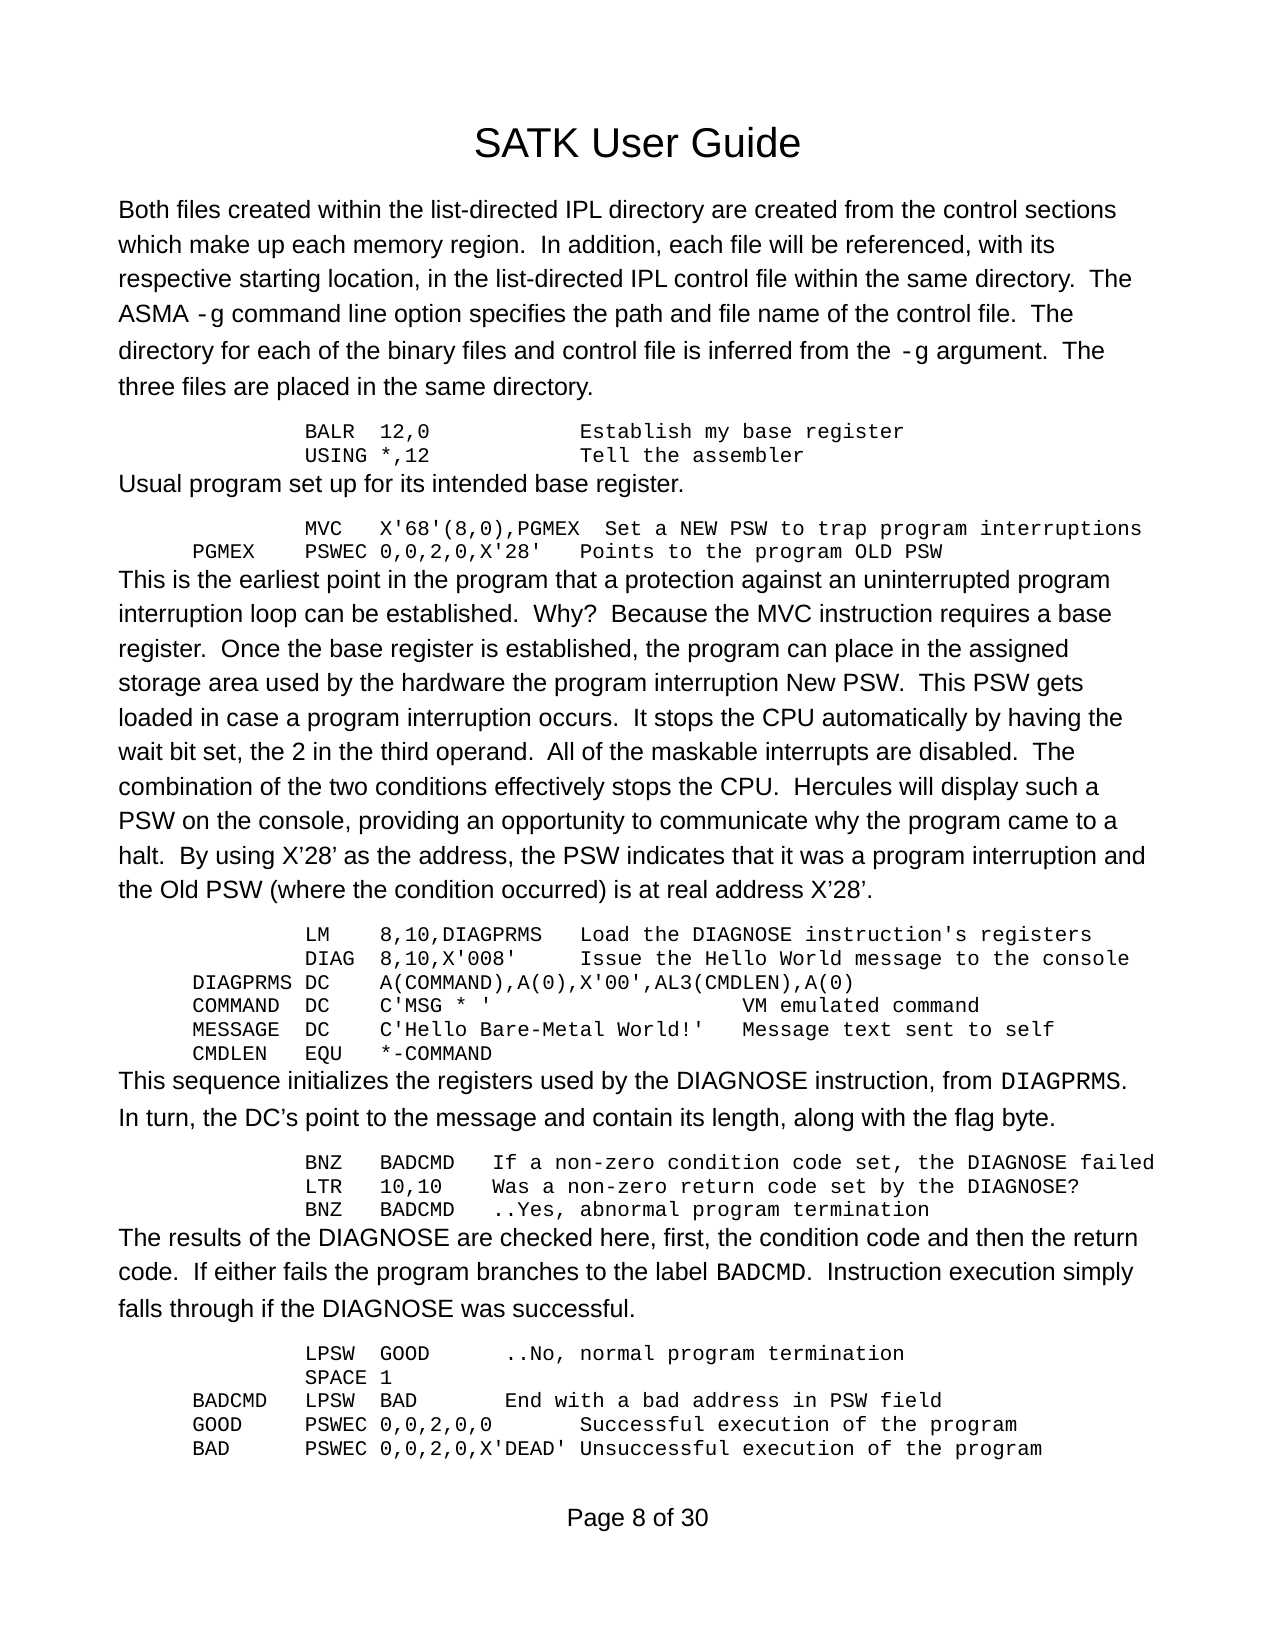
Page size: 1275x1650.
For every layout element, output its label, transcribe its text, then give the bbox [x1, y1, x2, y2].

text MVC X'68'(8,0),PGMEX Set a NEW PSW to trap program interruptions [192, 518, 1157, 541]
text BADCMD LPSW BAD End with a bad address in PSW field [192, 1390, 1157, 1414]
text LTR 10,10 Was a non-zero return code set by the DIAGNOSE? [192, 1176, 1157, 1199]
text BALR 12,0 Establish my base register [192, 421, 1157, 445]
text MESSAGE DC C'Hello Bare-Metal World!' Message text sent to self [192, 1019, 1157, 1043]
text Both files created within the list-directed IPL directory are created from the control sections which make up each memory region. In addition, each file will be referenced, with its respective starting location, in the list-directed IPL control file within the same directory. The ASMA -g command line option specifies the path and file name of the control file. The directory for each of the binary files and control file is inferred from the -g argument. The three files are placed in the same directory. [118, 196, 1157, 401]
text CMDLEN EQU *-COMMAND [192, 1043, 1157, 1066]
text USING *,12 Tell the assembler [192, 445, 1157, 469]
text DIAGPRMS DC A(COMMAND),A(0),X'00',AL3(CMDLEN),A(0) [192, 972, 1157, 995]
text DIAG 8,10,X'008' Issue the Hello World message to the console [192, 948, 1157, 972]
text BNZ BADCMD ..Yes, abnormal program termination [192, 1199, 1157, 1223]
text BNZ BADCMD If a non-zero condition code set, the DIAGNOSE failed [192, 1152, 1157, 1176]
text Usual program set up for its intended base register. [118, 469, 1157, 497]
text COMMAND DC C'MSG * ' VM emulated command [192, 995, 1157, 1019]
text The results of the DIAGNOSE are checked here, first, the condition code and then the return code. If either fails the program branches to the label BADCMD. Instruction execution simply falls through if the DIAGNOSE was successful. [118, 1223, 1157, 1323]
text GOOD PSWEC 0,0,2,0,0 Successful execution of the program [192, 1414, 1157, 1438]
text LM 8,10,DIAGPRMS Load the DIAGNOSE instruction's registers [192, 924, 1157, 948]
text LPSW GOOD ..No, normal program termination [192, 1343, 1157, 1367]
text PGMEX PSWEC 0,0,2,0,X'28' Points to the program OLD PSW [192, 541, 1157, 565]
text SPACE 1 [192, 1367, 1157, 1390]
text This sequence initializes the registers used by the DIAGNOSE instruction, from DIAGPRMS. In turn, the DC’s point to the message and contain its length, along with the flag byte. [118, 1066, 1157, 1132]
text BAD PSWEC 0,0,2,0,X'DEAD' Unsuccessful execution of the program [192, 1438, 1157, 1461]
text This is the earliest point in the program that a protection against an uninterrupted program interruption loop can be established. Why? Because the MVC instruction requires a base register. Once the base register is established, the program can place in the assigned storage area used by the hardware the program interruption New PSW. This PSW gets loaded in case a program interruption occurs. It stops the CPU automatically by having the wait bit set, the 2 in the third operand. All of the maskable interrupts are disabled. The combination of the two conditions effectively stops the CPU. Hercules will display such a PSW on the console, providing an opportunity to communicate why the program came to a halt. By using X’28’ as the address, the PSW indicates that it was a program interruption and the Old PSW (where the condition occurred) is at real address X’28’. [118, 565, 1157, 904]
